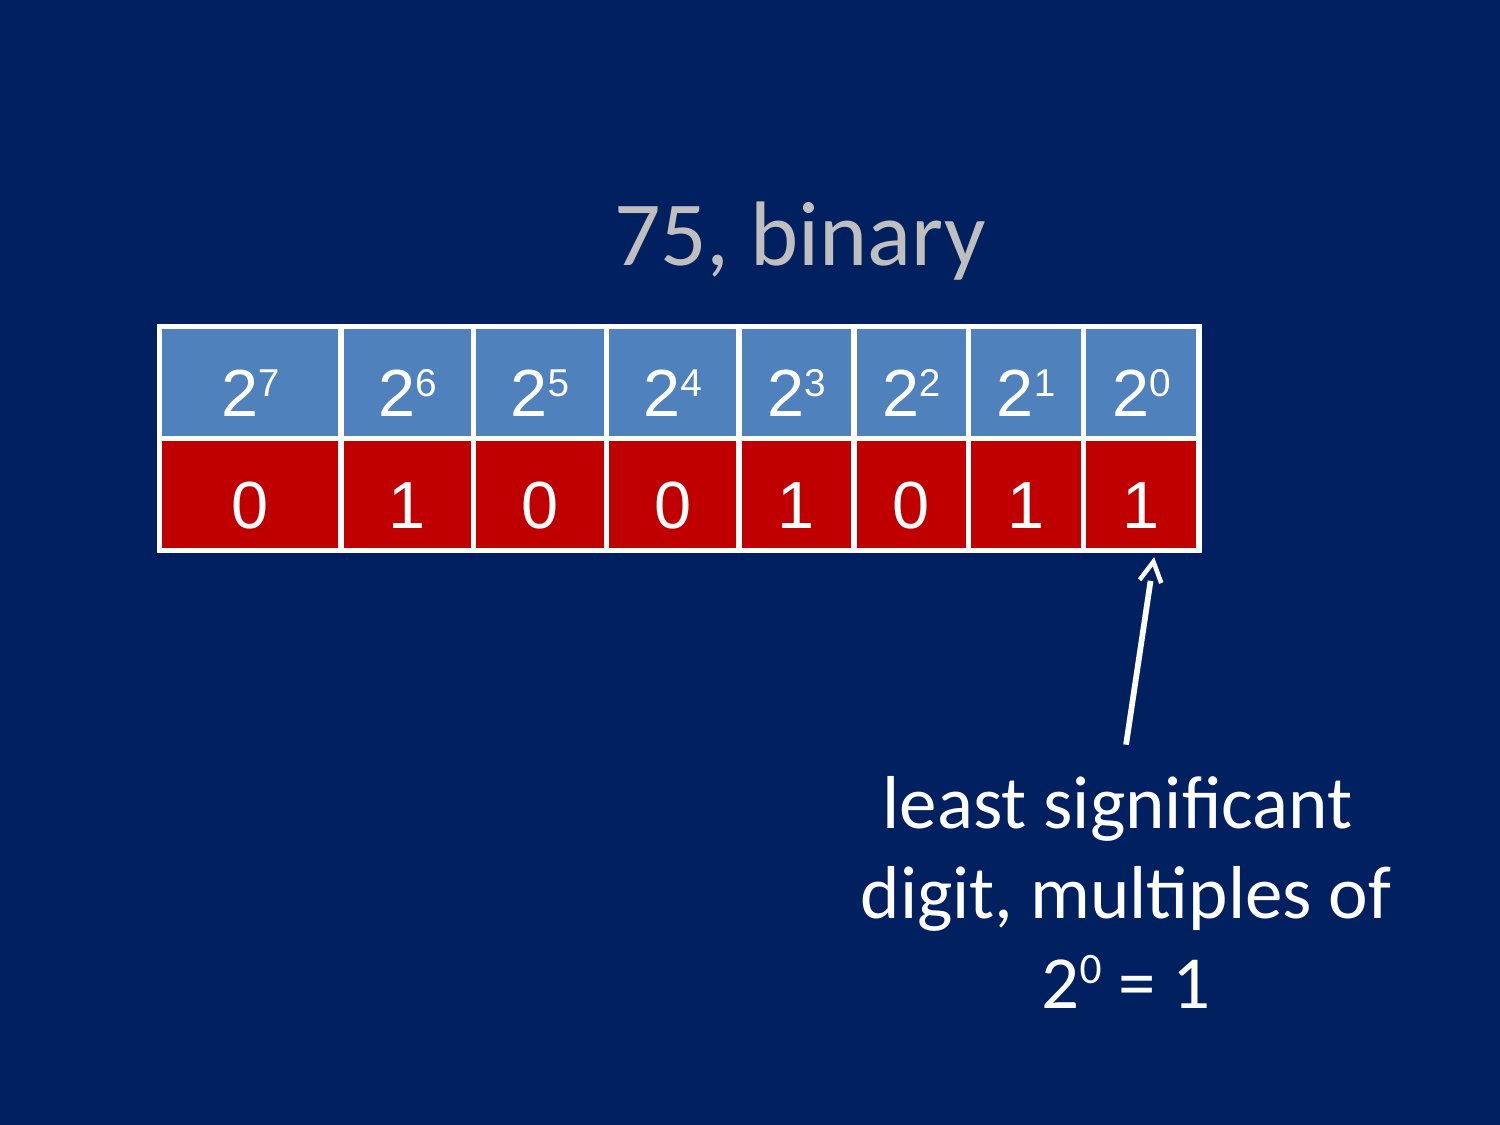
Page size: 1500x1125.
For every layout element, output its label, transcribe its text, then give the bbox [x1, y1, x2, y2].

text_box least significant digit, multiples of 20 = 1 [748, 745, 1500, 1032]
table_header 26 [344, 329, 471, 436]
table_header 24 [609, 329, 736, 436]
table_cell 0 [476, 441, 604, 548]
table_header 27 [162, 329, 338, 436]
table_header 23 [742, 329, 851, 436]
table_header 25 [476, 329, 604, 436]
table_header 22 [857, 329, 966, 436]
table_cell 1 [742, 441, 851, 548]
table_cell 0 [609, 441, 736, 548]
table_cell 1 [971, 441, 1081, 548]
table_header 21 [971, 329, 1081, 436]
table_cell 0 [162, 441, 338, 548]
text_box 75, binary [237, 172, 1364, 286]
table_cell 0 [857, 441, 966, 548]
table_header 20 [1086, 329, 1196, 436]
table_cell 1 [1086, 441, 1196, 548]
table_cell 1 [344, 441, 471, 548]
